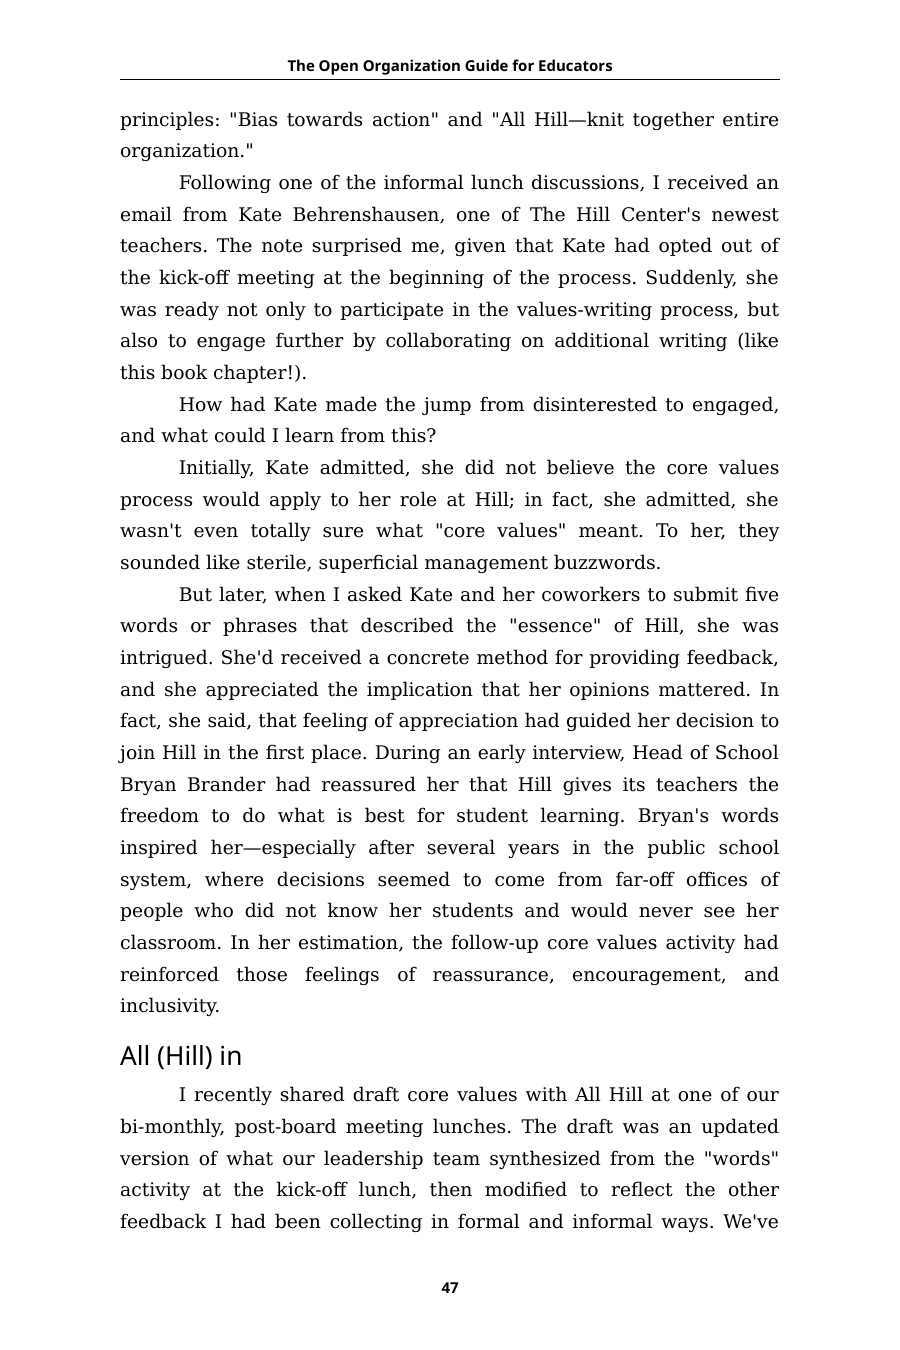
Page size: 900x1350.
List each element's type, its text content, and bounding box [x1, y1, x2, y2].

text But later, when I asked Kate and her coworkers to submit five words or phrases that described the "essence" of Hill, she was intrigued. She'd received a concrete method for providing feedback, and she appreciated the implication that her opinions mattered. In fact, she said, that feeling of appreciation had guided her decision to join Hill in the first place. During an early interview, Head of School Bryan Brander had reassured her that Hill gives its teachers the freedom to do what is best for student learning. Bryan's words inspired her—especially after several years in the public school system, where decisions seemed to come from far-off offices of people who did not know her students and would never see her classroom. In her estimation, the follow-up core values activity had reinforced those feelings of reassurance, encouragement, and inclusivity. [120, 584, 780, 1017]
text How had Kate made the jump from disinterested to engaged, and what could I learn from this? [120, 394, 780, 447]
text Initially, Kate admitted, she did not believe the core values process would apply to her role at Hill; in fact, she admitted, she wasn't even totally sure what "core values" meant. To her, they sounded like sterile, superficial management buzzwords. [120, 457, 780, 574]
text I recently shared draft core values with All Hill at one of our bi-monthly, post-board meeting lunches. The draft was an updated version of what our leadership team synthesized from the "words" activity at the kick-off lunch, then modified to reflect the other feedback I had been collecting in formal and informal ways. We've [120, 1084, 780, 1233]
subtitle All (Hill) in [120, 1042, 780, 1072]
text principles: "Bias towards action" and "All Hill—knit together entire organization." [120, 109, 780, 162]
text Following one of the informal lunch discussions, I received an email from Kate Behrenshausen, one of The Hill Center's newest teachers. The note surprised me, given that Kate had opted out of the kick-off meeting at the beginning of the process. Suddenly, she was ready not only to participate in the values-writing process, but also to engage further by collaborating on additional writing (like this book chapter!). [120, 172, 780, 384]
